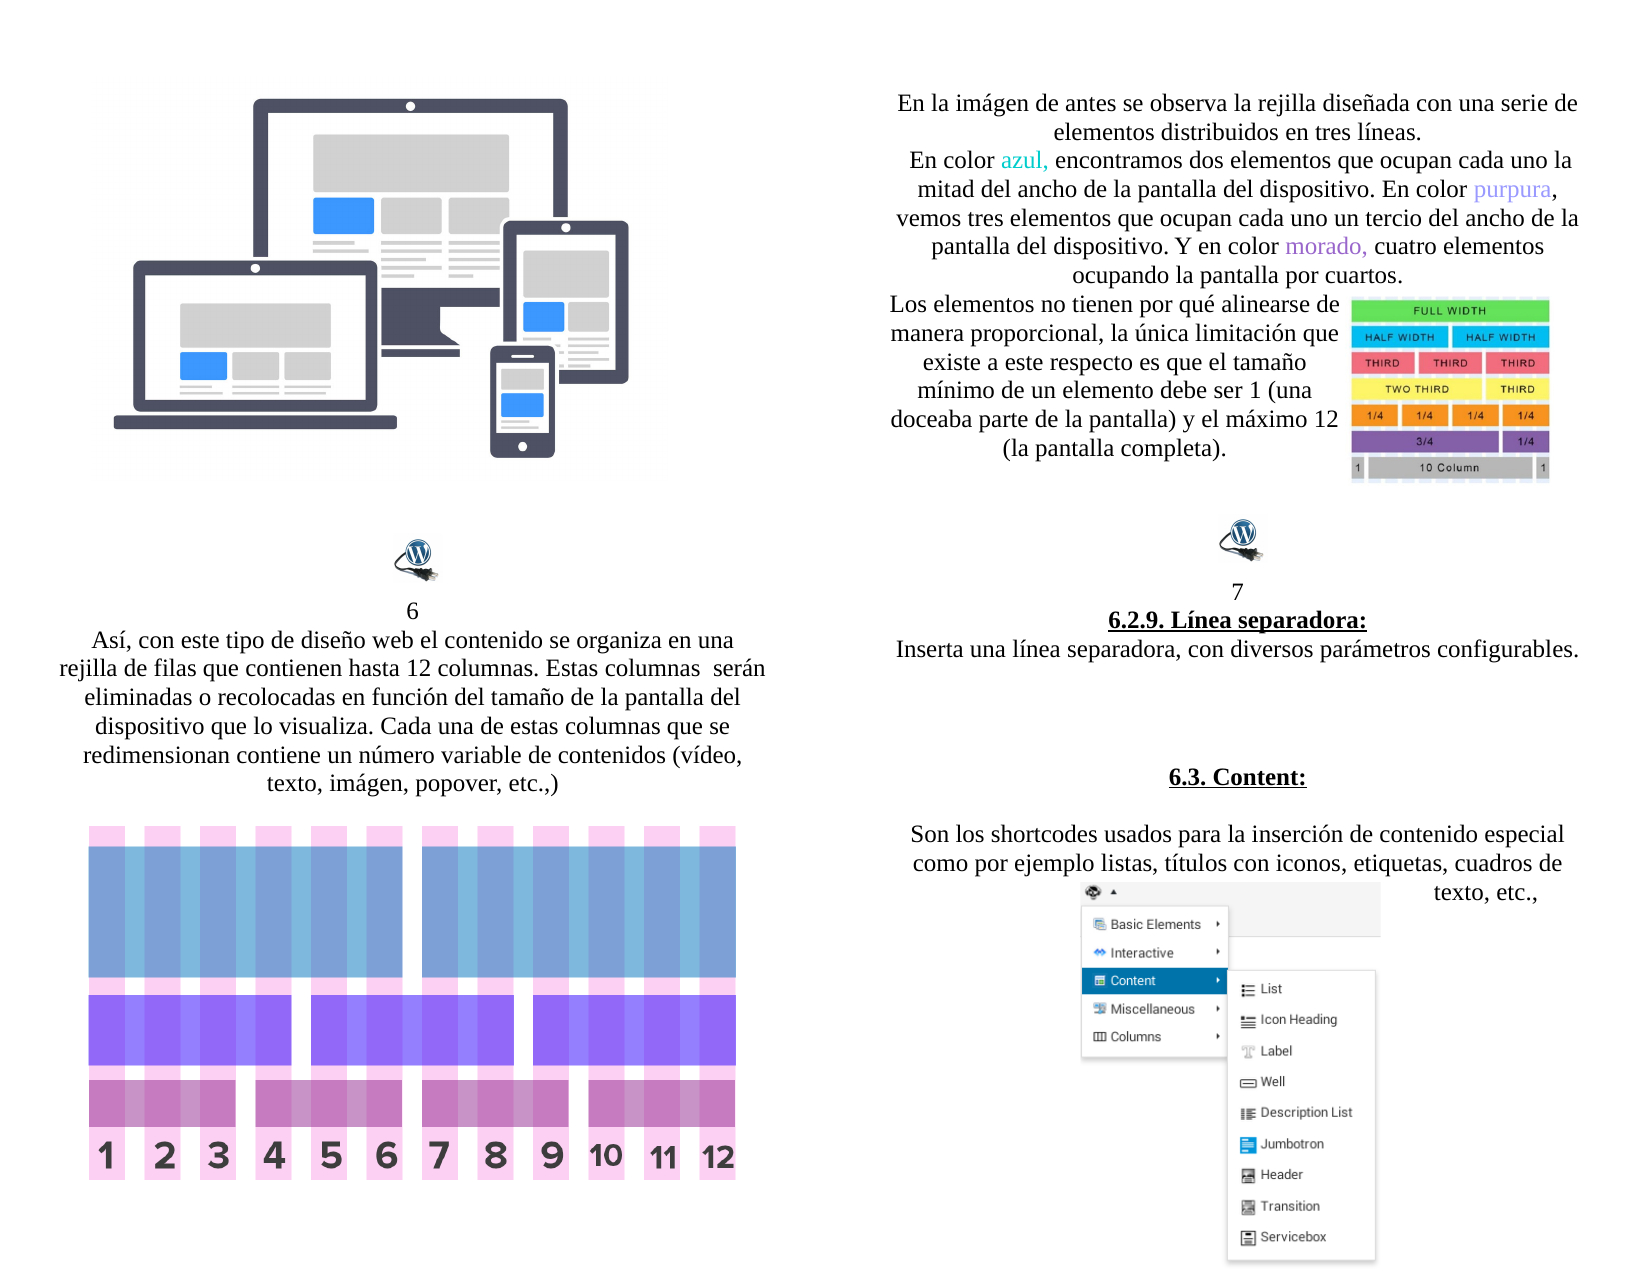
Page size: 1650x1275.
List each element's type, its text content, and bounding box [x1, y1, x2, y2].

picture [1080, 882, 1381, 1275]
text 6 [59, 596, 766, 625]
text Son los shortcodes usados para la inserción de contenido especial como por ejemplo listas, títulos con iconos, etiquetas, cuadros de texto, etc., [884, 819, 1591, 905]
picture [1217, 514, 1268, 563]
picture [1345, 292, 1554, 486]
text En color azul, encontramos dos elementos que ocupan cada uno la mitad del ancho de la pantalla del dispositivo. En color purpura, vemos tres elementos que ocupan cada uno un tercio del ancho de la pantalla del dispositivo. Y en color morado, cuatro elementos ocupando la pantalla por cuartos. [884, 145, 1591, 289]
text 7 [884, 577, 1591, 605]
text 6.2.9. Línea separadora: [884, 605, 1591, 634]
text Los elementos no tienen por qué alinearse de manera proporcional, la única limitación que existe a este respecto es que el tamaño mínimo de un elemento debe ser 1 (una doceaba parte de la pantalla) y el máximo 12 (la pantalla completa). [884, 289, 1591, 462]
picture [91, 77, 668, 481]
text Inserta una línea separadora, con diversos parámetros configurables. [884, 634, 1591, 663]
picture [392, 533, 443, 583]
text 6.3. Content: [884, 762, 1591, 790]
text En la imágen de antes se observa la rejilla diseñada con una serie de elementos distribuidos en tres líneas. [884, 88, 1591, 145]
text Así, con este tipo de diseño web el contenido se organiza en una rejilla de filas que contienen hasta 12 columnas. Estas columnas serán eliminadas o recolocadas en función del tamaño de la pantalla del dispositivo que lo visualiza. Cada una de estas columnas que se redimensionan contiene un número variable de contenidos (vídeo, texto, imágen, popover, etc.,) [59, 625, 766, 797]
picture [78, 826, 747, 1180]
